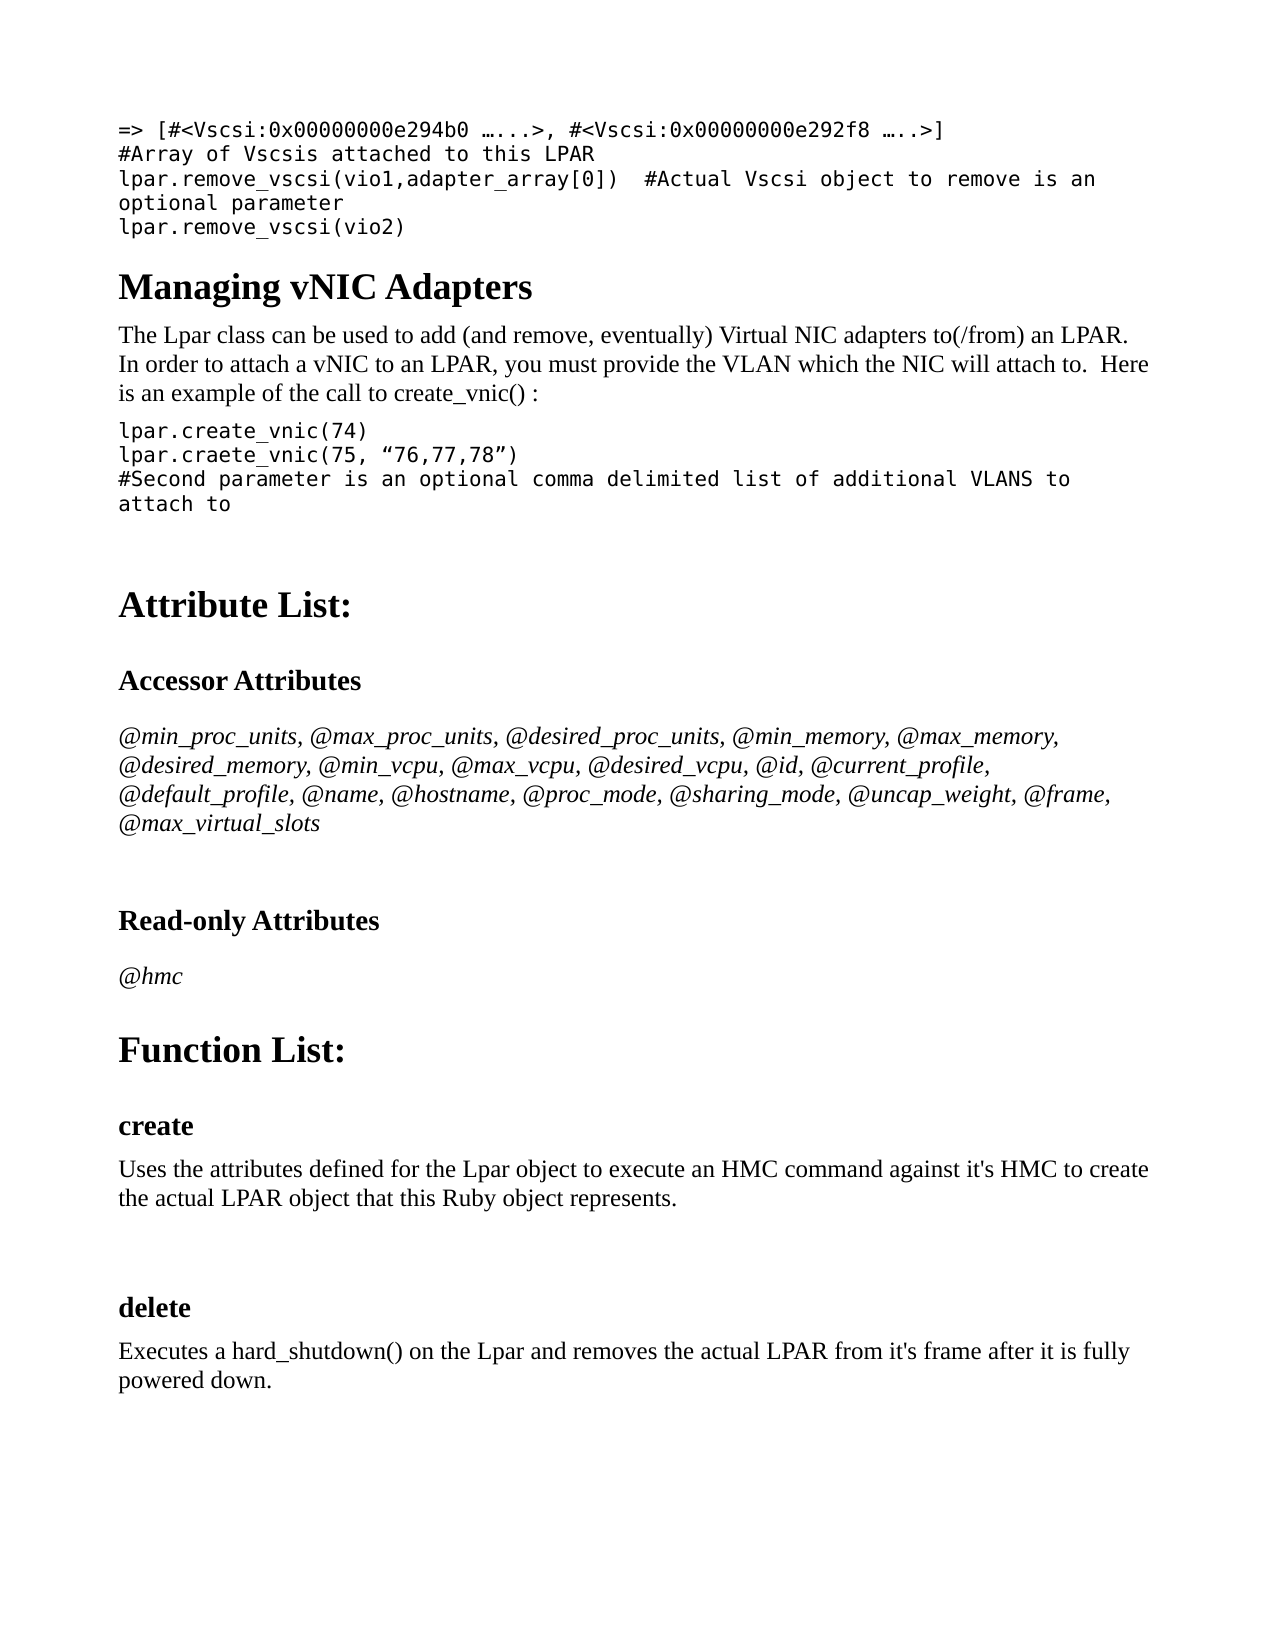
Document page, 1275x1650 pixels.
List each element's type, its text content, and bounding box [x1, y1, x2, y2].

text #Second parameter is an optional comma delimited list of additional VLANS to attach to [118, 467, 1157, 516]
text The Lpar class can be used to add (and remove, eventually) Virtual NIC adapters to(/from) an LPAR. In order to attach a vNIC to an LPAR, you must provide the VLAN which the NIC will attach to. Here is an example of the call to create_vnic() : [118, 320, 1157, 406]
text @hmc [118, 961, 1157, 990]
subtitle create [118, 1108, 1157, 1142]
text => [#<Vscsi:0x00000000e294b0 …...>, #<Vscsi:0x00000000e292f8 …..>] [118, 118, 1157, 142]
text lpar.craete_vnic(75, “76,77,78”) [118, 443, 1157, 467]
subtitle Accessor Attributes [118, 663, 1157, 696]
subtitle delete [118, 1290, 1157, 1324]
text #Array of Vscsis attached to this LPAR [118, 142, 1157, 167]
subtitle Attribute List: [118, 582, 1157, 625]
text @min_proc_units, @max_proc_units, @desired_proc_units, @min_memory, @max_memory, @desired_memory, @min_vcpu, @max_vcpu, @desired_vcpu, @id, @current_profile, @default_profile, @name, @hostname, @proc_mode, @sharing_mode, @uncap_weight, @frame, @max_virtual_slots [118, 721, 1157, 836]
text Executes a hard_shutdown() on the Lpar and removes the actual LPAR from it's frame after it is fully powered down. [118, 1336, 1157, 1394]
text lpar.remove_vscsi(vio1,adapter_array[0]) #Actual Vscsi object to remove is an optional parameter [118, 167, 1157, 215]
text lpar.remove_vscsi(vio2) [118, 215, 1157, 239]
subtitle Read-only Attributes [118, 903, 1157, 936]
text Uses the attributes defined for the Lpar object to execute an HMC command against it's HMC to create the actual LPAR object that this Ruby object represents. [118, 1154, 1157, 1212]
subtitle Managing vNIC Adapters [118, 264, 1157, 308]
subtitle Function List: [118, 1027, 1157, 1071]
text lpar.create_vnic(74) [118, 419, 1157, 443]
